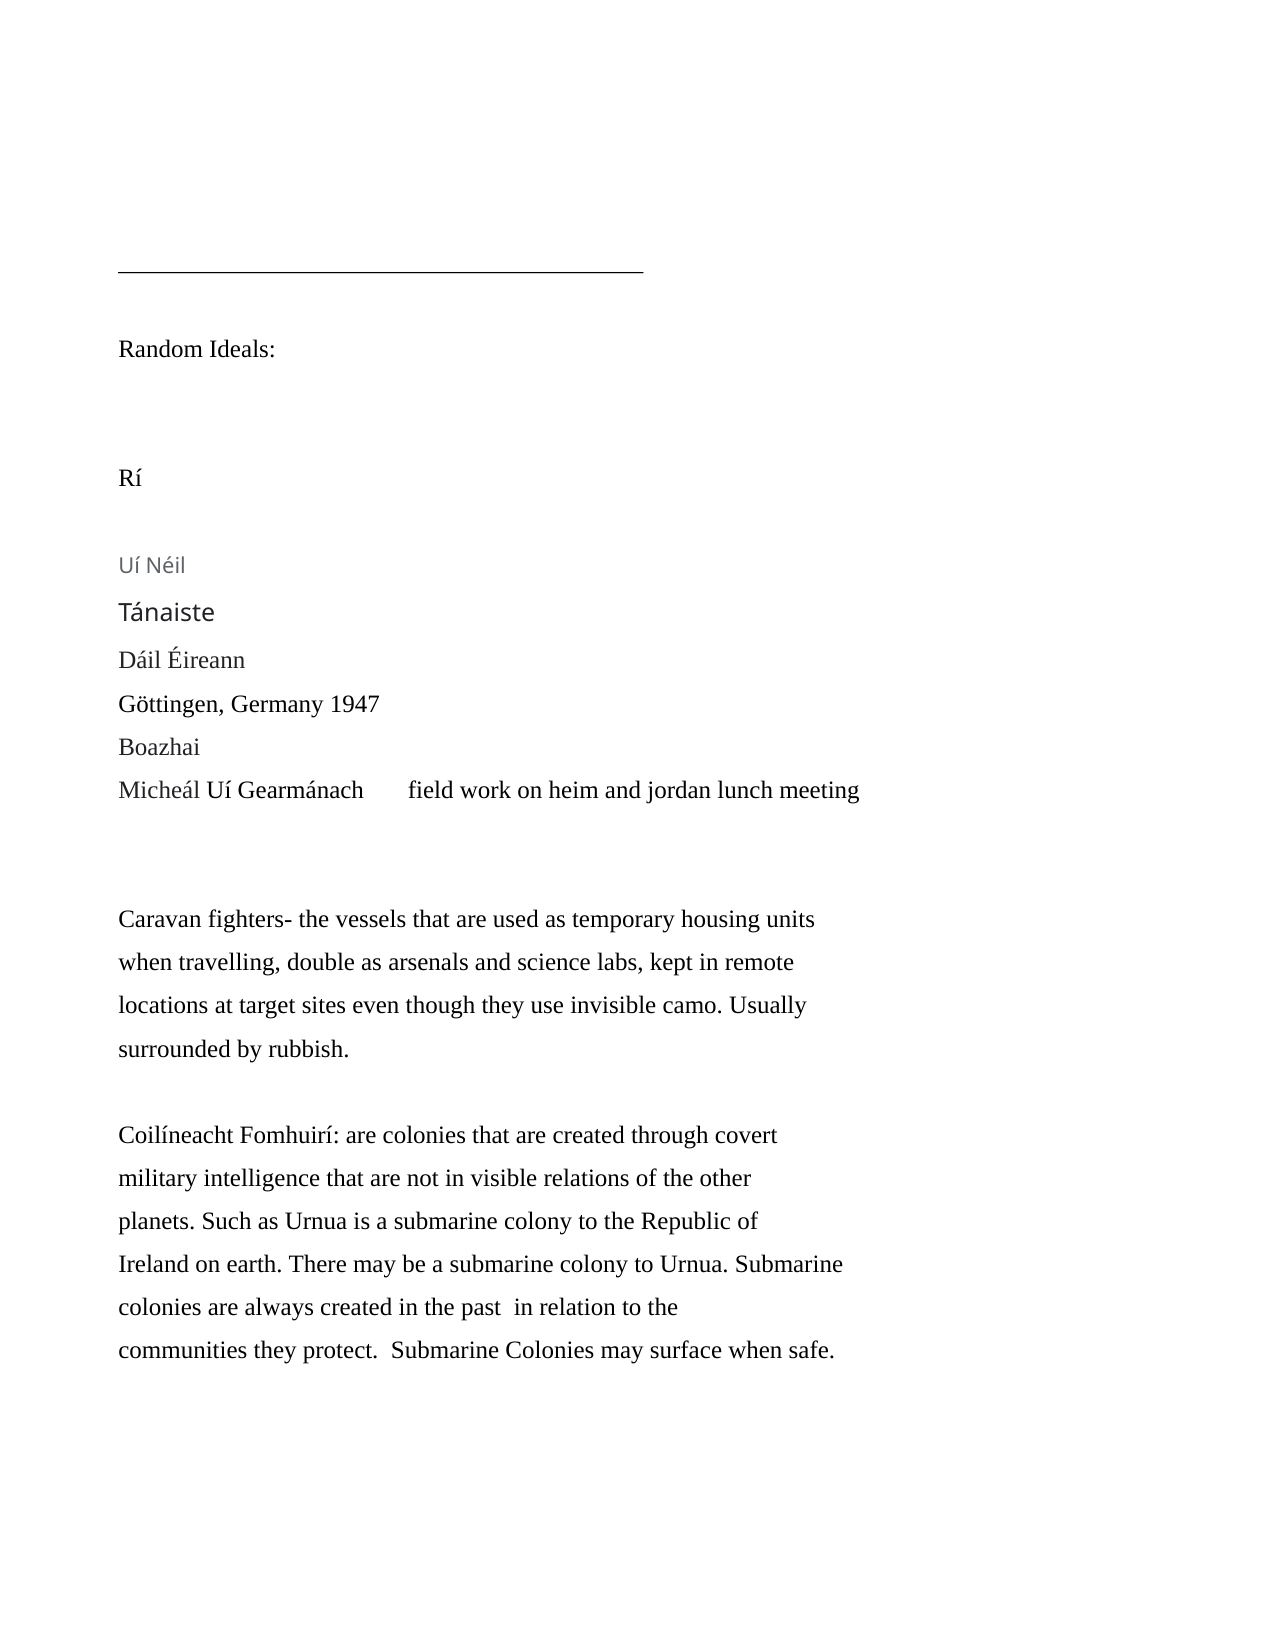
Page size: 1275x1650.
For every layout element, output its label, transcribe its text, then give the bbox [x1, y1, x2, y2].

text Dáil Éireann Göttingen, Germany 1947 [118, 646, 1157, 717]
text Uí Néil [118, 506, 1157, 580]
text Tánaiste [118, 594, 1157, 629]
text Caravan fighters- the vessels that are used as temporary housing units when travelling, double as arsenals and science labs, kept in remote locations at target sites even though they use invisible camo. Usually surrounded by rubbish. Coilíneacht Fomhuirí: are colonies that are created through covert military intelligence that are not in visible relations of the other planets. Such as Urnua is a submarine colony to the Republic of Ireland on earth. There may be a submarine colony to Urnua. Submarine colonies are always created in the past in relation to the communities they protect. Submarine Colonies may surface when safe. [118, 861, 1157, 1451]
text __________________________________________ Random Ideals: [118, 204, 1157, 406]
text Rí [118, 463, 1157, 492]
text Micheál Uí Gearmánach field work on heim and jordan lunch meeting [118, 775, 1157, 847]
text Boazhai [118, 732, 1157, 761]
